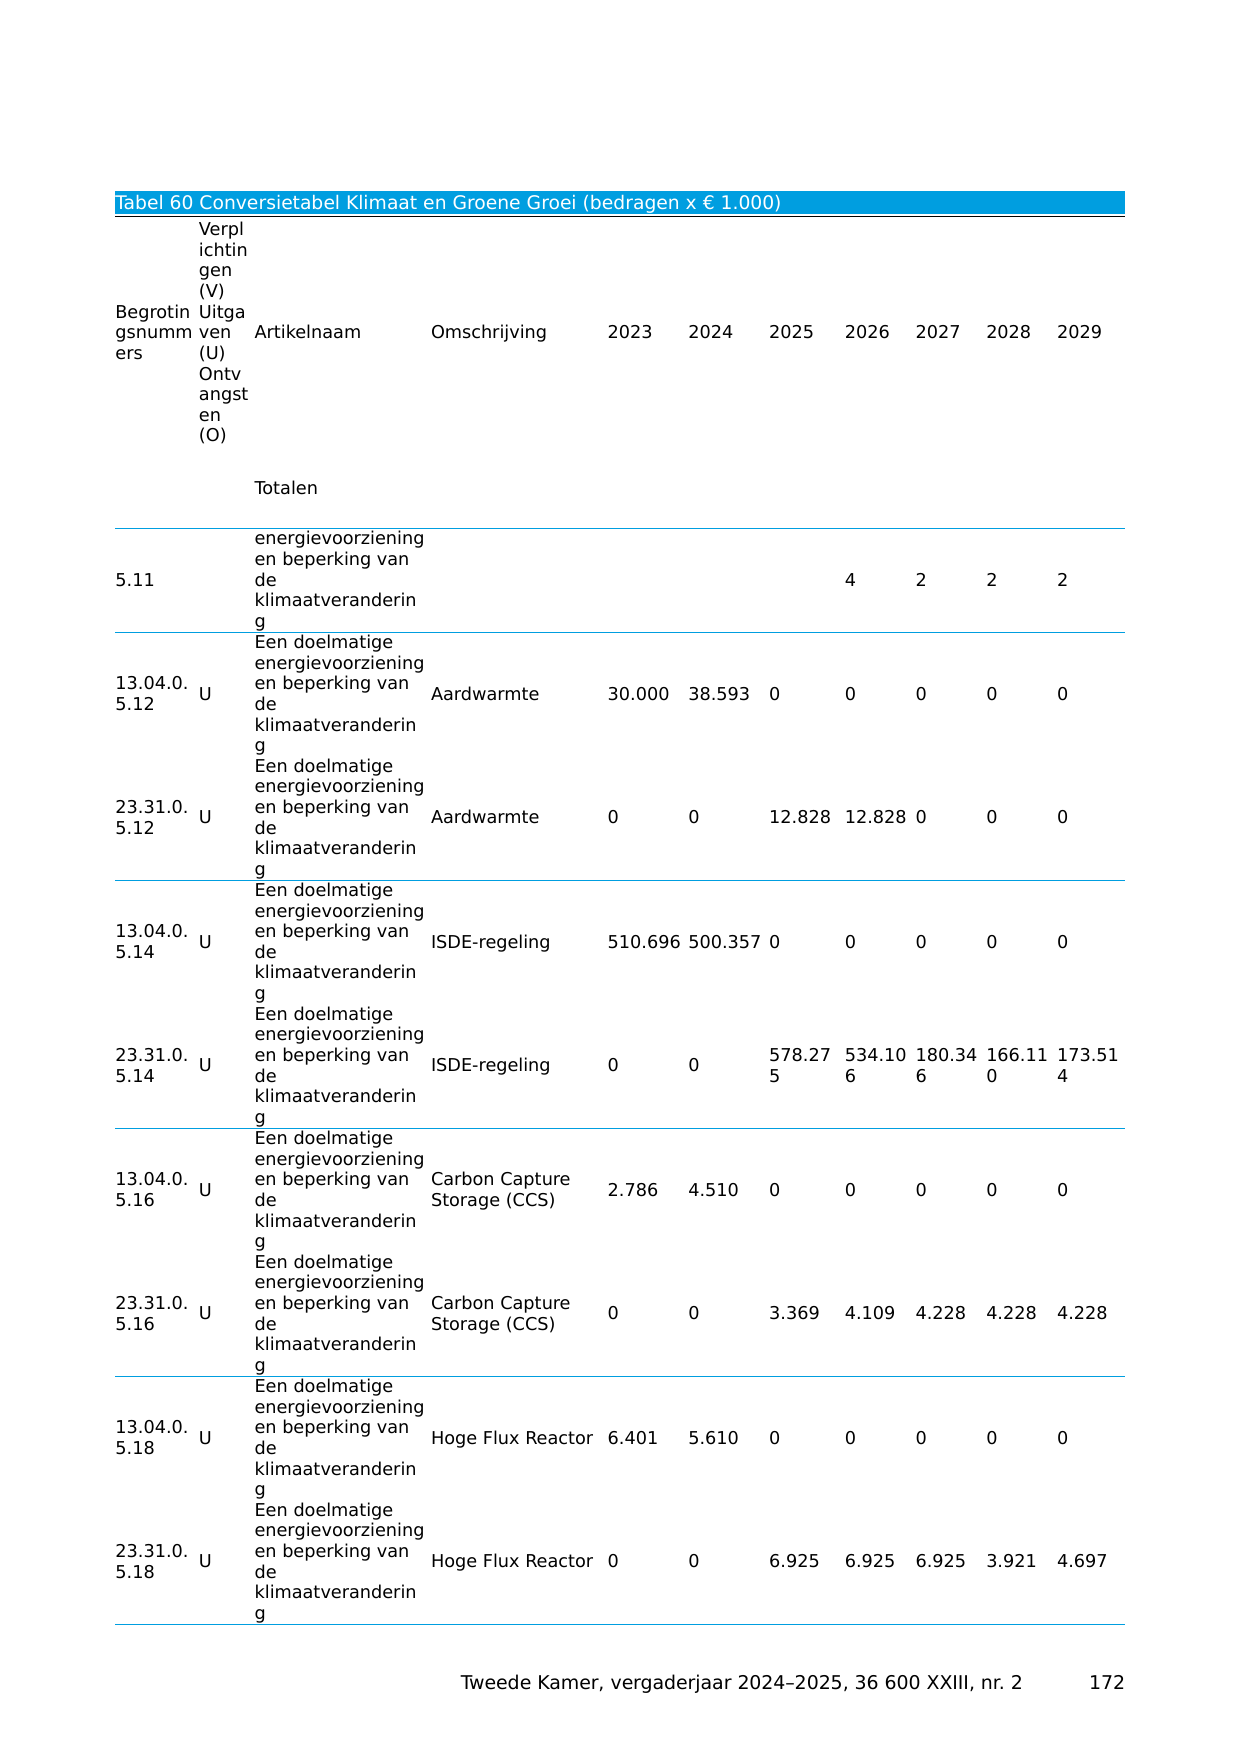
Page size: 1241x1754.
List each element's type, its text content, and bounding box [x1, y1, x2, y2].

table_cell 0 [605, 1252, 685, 1376]
table_cell [251, 449, 428, 475]
table_cell 0 [913, 633, 983, 756]
table_cell 2027 [913, 217, 983, 449]
table_cell 23.31.0.5.18 [115, 1500, 196, 1623]
table_cell 13.04.0.5.18 [115, 1377, 196, 1500]
table_cell 0 [1054, 756, 1125, 879]
table_cell [605, 529, 685, 631]
table_cell 23.31.0.5.12 [115, 756, 196, 879]
table_cell 578.275 [766, 1004, 842, 1127]
table_cell [766, 502, 842, 528]
table_cell [842, 449, 912, 475]
table_cell Hoge Flux Reactor [428, 1500, 604, 1623]
table_cell 2026 [842, 217, 912, 449]
table_cell [685, 475, 766, 502]
table_cell [196, 475, 251, 502]
table_cell 4.109 [842, 1252, 912, 1376]
table_cell 2 [913, 529, 983, 631]
table_cell 6.925 [842, 1500, 912, 1623]
table_cell [913, 449, 983, 475]
table_cell Totalen [251, 475, 428, 502]
table_cell [1054, 475, 1125, 502]
table_cell 2023 [605, 217, 685, 449]
table_cell [605, 475, 685, 502]
table_cell 0 [685, 1004, 766, 1127]
table_cell 2029 [1054, 217, 1125, 449]
table_cell Een doelmatige energievoorziening en beperking van de klimaatverandering [251, 1129, 428, 1252]
table_cell 0 [842, 881, 912, 1004]
table_cell U [196, 1500, 251, 1623]
table_cell U [196, 1377, 251, 1500]
table_cell 6.925 [913, 1500, 983, 1623]
table_cell Een doelmatige energievoorziening en beperking van de klimaatverandering [251, 756, 428, 879]
table_cell [983, 475, 1054, 502]
table_cell 5.11 [115, 529, 196, 631]
table_cell 0 [983, 756, 1054, 879]
table_cell [428, 529, 604, 631]
table_cell Aardwarmte [428, 633, 604, 756]
table_cell 166.110 [983, 1004, 1054, 1127]
table_cell 4.510 [685, 1129, 766, 1252]
table_cell 0 [605, 1004, 685, 1127]
table_cell 0 [913, 1377, 983, 1500]
table_cell [115, 475, 196, 502]
table_cell 2025 [766, 217, 842, 449]
table_cell 0 [842, 633, 912, 756]
table_cell 13.04.0.5.14 [115, 881, 196, 1004]
table_cell Begrotingsnummers [115, 217, 196, 449]
table_cell 4.228 [913, 1252, 983, 1376]
table_cell Carbon Capture Storage (CCS) [428, 1252, 604, 1376]
table_cell 23.31.0.5.14 [115, 1004, 196, 1127]
table_cell U [196, 1004, 251, 1127]
table_cell [842, 502, 912, 528]
table_cell 0 [685, 756, 766, 879]
table_cell 0 [766, 881, 842, 1004]
table_cell 2024 [685, 217, 766, 449]
table_cell ISDE-regeling [428, 1004, 604, 1127]
table_cell 0 [605, 756, 685, 879]
table_cell 0 [983, 1129, 1054, 1252]
table_cell [766, 449, 842, 475]
table_cell 0 [983, 1377, 1054, 1500]
table_cell 2028 [983, 217, 1054, 449]
table_cell Carbon Capture Storage (CCS) [428, 1129, 604, 1252]
table_cell 4.228 [983, 1252, 1054, 1376]
table_cell Een doelmatige energievoorziening en beperking van de klimaatverandering [251, 1004, 428, 1127]
table_cell 23.31.0.5.16 [115, 1252, 196, 1376]
table_cell 0 [685, 1500, 766, 1623]
table_cell 12.828 [842, 756, 912, 879]
table_cell [428, 502, 604, 528]
table_cell U [196, 1129, 251, 1252]
table_cell 0 [913, 756, 983, 879]
table_cell [605, 449, 685, 475]
table_cell Hoge Flux Reactor [428, 1377, 604, 1500]
table_cell 13.04.0.5.16 [115, 1129, 196, 1252]
table_cell 0 [605, 1500, 685, 1623]
table_cell [766, 529, 842, 631]
table_cell [983, 502, 1054, 528]
table_cell 0 [842, 1129, 912, 1252]
table_cell 2.786 [605, 1129, 685, 1252]
table_cell 180.346 [913, 1004, 983, 1127]
table_cell 30.000 [605, 633, 685, 756]
table_cell [766, 475, 842, 502]
table_cell Een doelmatige energievoorziening en beperking van de klimaatverandering [251, 881, 428, 1004]
table_cell ISDE-regeling [428, 881, 604, 1004]
table_cell [1054, 502, 1125, 528]
table_cell Aardwarmte [428, 756, 604, 879]
table_cell [196, 529, 251, 631]
table_cell Omschrijving [428, 217, 604, 449]
table_cell 173.514 [1054, 1004, 1125, 1127]
table_cell 6.401 [605, 1377, 685, 1500]
table_cell [196, 449, 251, 475]
table_cell 500.357 [685, 881, 766, 1004]
table_cell 0 [685, 1252, 766, 1376]
table_cell 0 [913, 1129, 983, 1252]
table_cell 4 [842, 529, 912, 631]
table_cell Een doelmatige energievoorziening en beperking van de klimaatverandering [251, 633, 428, 756]
table_cell [605, 502, 685, 528]
table_cell U [196, 1252, 251, 1376]
table_cell 0 [1054, 1377, 1125, 1500]
table_cell 3.369 [766, 1252, 842, 1376]
table_cell Een doelmatige energievoorziening en beperking van de klimaatverandering [251, 1500, 428, 1623]
table_cell Verplichtingen (V) Uitgaven (U) Ontvangsten (O) [196, 217, 251, 449]
table_cell 0 [1054, 633, 1125, 756]
table_cell [913, 475, 983, 502]
table_cell 2 [1054, 529, 1125, 631]
table_cell 0 [842, 1377, 912, 1500]
table_cell U [196, 881, 251, 1004]
table_cell 0 [983, 881, 1054, 1004]
table_cell Een doelmatige energievoorziening en beperking van de klimaatverandering [251, 1377, 428, 1500]
table_cell 38.593 [685, 633, 766, 756]
table_cell [685, 502, 766, 528]
table_cell 3.921 [983, 1500, 1054, 1623]
table_cell 4.697 [1054, 1500, 1125, 1623]
table_cell [115, 449, 196, 475]
table_cell 0 [913, 881, 983, 1004]
table_cell [685, 529, 766, 631]
table_cell [196, 502, 251, 528]
table_cell U [196, 756, 251, 879]
table_cell Een doelmatige energievoorziening en beperking van de klimaatverandering [251, 1252, 428, 1376]
table_cell 4.228 [1054, 1252, 1125, 1376]
table_cell 0 [766, 1377, 842, 1500]
table_cell [251, 502, 428, 528]
table_cell 0 [766, 1129, 842, 1252]
table_cell [983, 449, 1054, 475]
table_cell 6.925 [766, 1500, 842, 1623]
table_cell 0 [1054, 881, 1125, 1004]
table_cell [1054, 449, 1125, 475]
table_cell 0 [983, 633, 1054, 756]
table_cell 0 [766, 633, 842, 756]
table_cell [428, 449, 604, 475]
table_cell 13.04.0.5.12 [115, 633, 196, 756]
table_cell [842, 475, 912, 502]
table_cell 5.610 [685, 1377, 766, 1500]
table_cell [913, 502, 983, 528]
table_cell 510.696 [605, 881, 685, 1004]
table_cell [428, 475, 604, 502]
table_cell Artikelnaam [251, 217, 428, 449]
table_cell energievoorziening en beperking van de klimaatverandering [251, 529, 428, 631]
table_cell 12.828 [766, 756, 842, 879]
table_cell 2 [983, 529, 1054, 631]
table_cell 534.106 [842, 1004, 912, 1127]
table_cell 0 [1054, 1129, 1125, 1252]
table_cell U [196, 633, 251, 756]
table_cell [115, 502, 196, 528]
table_cell [685, 449, 766, 475]
